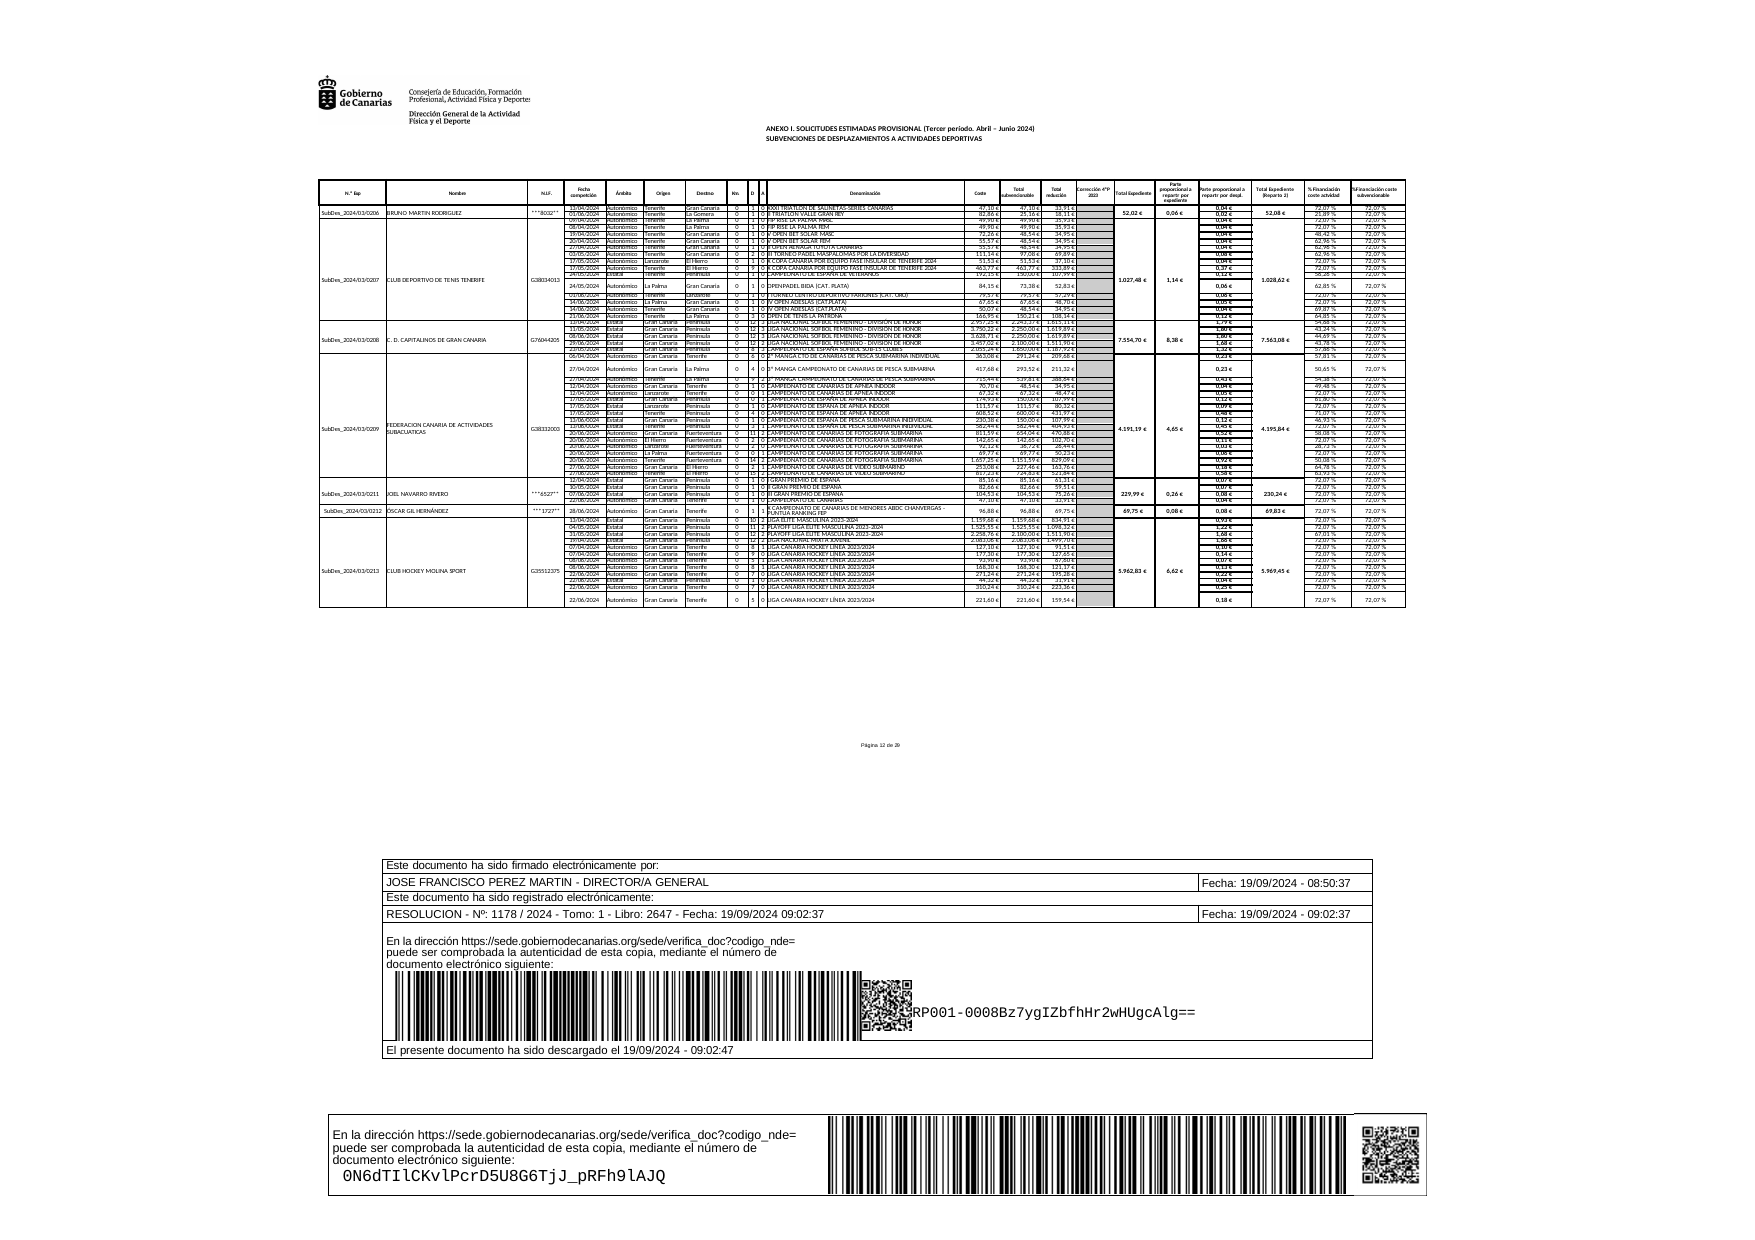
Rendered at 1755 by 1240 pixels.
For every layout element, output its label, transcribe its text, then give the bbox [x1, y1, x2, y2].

table_cell 72,07 % [1352, 225, 1405, 231]
table_cell 72,07 % [1305, 478, 1351, 484]
table_cell 72,07 % [1352, 518, 1405, 524]
table_cell 48,70 € [1042, 300, 1076, 306]
table_cell 0 [759, 225, 767, 231]
table_cell 31,91 € [1042, 579, 1076, 584]
table_cell CAMPEONATO DE CANARIAS DE FOTOGRAFIA SUBMARINA [768, 458, 964, 464]
table_cell 72,07 % [1305, 451, 1351, 457]
table_cell 54,68 % [1305, 321, 1351, 326]
table_cell Península [686, 418, 727, 423]
table_header Total subvencionable [1001, 181, 1040, 204]
table_cell 96,88 € [1001, 505, 1041, 517]
table_cell 1.159,68 € [965, 518, 1000, 524]
table_cell 2 [759, 518, 767, 524]
table_cell 0 [728, 525, 748, 531]
table_cell 72,07 % [1352, 334, 1405, 339]
table_cell 79,57 € [965, 294, 1000, 299]
table_cell 0,13 € [1200, 566, 1251, 571]
table_cell Estatal [607, 485, 643, 491]
table_cell Estatal [607, 334, 643, 339]
table_cell 0,04 € [1200, 219, 1251, 224]
table_cell 0,45 € [1200, 425, 1251, 430]
table_cell 127,10 € [1001, 545, 1041, 551]
table_cell Este documento ha sido registrado electrónicamente: [383, 892, 1372, 904]
table_cell 19/04/2024 [565, 539, 606, 544]
table_cell 0,04 € [1200, 579, 1251, 584]
table_cell 271,24 € [965, 572, 1000, 578]
table_cell La Gomera [686, 212, 727, 218]
table_cell 72,07 % [1352, 378, 1405, 383]
table_cell LIGA NACIONAL SOFBOL FEMENINO - DIVISIÓN DE HONOR [768, 341, 964, 346]
table_cell 17/05/2024 [565, 398, 606, 403]
table_cell 44,32 € [1001, 579, 1041, 584]
table_cell 3 [749, 425, 758, 430]
table_cell 62,85 % [1305, 279, 1351, 293]
table_cell [1077, 505, 1113, 517]
table_cell Tenerife [644, 273, 685, 278]
table_cell 07/06/2024 [565, 492, 606, 497]
table_cell 0 [728, 361, 748, 376]
table_cell 0 [759, 294, 767, 299]
table_cell 142,65 € [965, 438, 1000, 444]
table_cell 4,65 € [1156, 355, 1198, 477]
table_cell La Palma [644, 300, 685, 306]
table_cell Autonómico [607, 565, 643, 571]
table_cell 0,18 € [1200, 466, 1251, 471]
table_cell LIGA CANARIA HOCKEY LÍNEA 2023/2024 [768, 559, 964, 564]
table_cell 27/04/2024 [565, 361, 606, 376]
table_cell 0,04 € [1200, 226, 1251, 231]
table_cell FEDERACION CANARIA DE ACTIVIDADES SUBACUATICAS [387, 354, 527, 477]
table_cell 0,08 € [1200, 506, 1251, 517]
table_cell Gran Canaria [644, 478, 685, 484]
table_cell 27/06/2024 [565, 472, 606, 477]
table_cell 47,10 € [1001, 499, 1041, 504]
table_cell Península [686, 525, 727, 531]
table_cell La Palma [686, 225, 727, 231]
table_header Nombre [387, 181, 527, 204]
table_cell FIP RISE LA PALMA FEM [768, 225, 964, 231]
table_cell 84,15 € [965, 279, 1000, 293]
table_cell 46,93 % [1305, 418, 1351, 423]
table_cell 52,08 € [1252, 206, 1304, 218]
table_cell 75,26 € [1042, 492, 1076, 497]
table_cell 11 [749, 525, 758, 531]
table_cell 1 [749, 579, 758, 584]
table_cell 0 [759, 478, 767, 484]
table_cell Gran Canaria [686, 300, 727, 306]
table_cell 431,97 € [1042, 411, 1076, 417]
table_cell 64,85 % [1305, 314, 1351, 319]
table_cell Estatal [607, 321, 643, 326]
table_cell 72,07 % [1305, 206, 1351, 211]
table_cell [1077, 585, 1113, 591]
table_cell 0 [759, 206, 767, 211]
table_cell 1 [749, 232, 758, 238]
table_cell 72,07 % [1305, 485, 1351, 491]
table_cell 0 [759, 314, 767, 319]
table_cell Tenerife [644, 239, 685, 244]
table_cell Gran Canaria [644, 592, 685, 606]
table_cell 0 [728, 585, 748, 591]
table_cell III TORNEO PADEL MASPALOMAS POR LA DIVERSIDAD [768, 252, 964, 258]
table_cell 0 [749, 451, 758, 457]
table_cell 72,07 % [1352, 239, 1405, 244]
table_header Destno [686, 181, 726, 204]
table_cell [1077, 425, 1113, 430]
table_cell El Hierro [686, 465, 727, 471]
table_cell 08/06/2024 [565, 565, 606, 571]
table_cell Autonómico [607, 361, 643, 376]
table_cell 159,54 € [1042, 592, 1076, 606]
table_cell 72,07 % [1305, 592, 1351, 606]
table_cell 72,07 % [1305, 559, 1351, 564]
table_cell 1,22 € [1200, 526, 1251, 531]
table_cell 72,07 % [1305, 552, 1351, 557]
table_cell 1 [749, 225, 758, 231]
table_cell 50,65 % [1305, 361, 1351, 376]
table_cell 7 [749, 572, 758, 578]
table_cell 150,21 € [1001, 314, 1041, 319]
table_cell CAMPEONATO DE CANARIAS [768, 499, 964, 504]
table_cell 72,07 % [1352, 425, 1405, 430]
table_cell 07/04/2024 [565, 552, 606, 557]
table_cell 0,26 € [1156, 479, 1198, 504]
table_cell I GRAN PREMIO DE ESPAÑA [768, 478, 964, 484]
table_cell 33,91 € [1042, 206, 1076, 211]
table_cell 55,57 € [965, 239, 1000, 244]
table_cell 0 [728, 341, 748, 346]
table_cell Tenerife [644, 307, 685, 313]
table_cell 9 [749, 552, 758, 557]
table_cell 5 [749, 559, 758, 564]
table_cell 470,88 € [1042, 431, 1076, 437]
table_cell 67,65 € [1001, 300, 1041, 306]
table_cell 1.525,55 € [1001, 525, 1041, 531]
table_cell [1077, 321, 1113, 326]
table_cell 59,51 € [1042, 485, 1076, 491]
table_cell 0,07 € [1200, 486, 1251, 491]
table_cell 0 [728, 279, 748, 293]
table_cell 3 [759, 334, 767, 339]
table_cell 654,04 € [1001, 431, 1041, 437]
table_cell 72,07 % [1352, 451, 1405, 457]
table_cell PLAYOFF LIGA ÉLITE MASCULINA 2023-2024 [768, 525, 964, 531]
table_cell LIGA CANARIA HOCKEY LÍNEA 2023/2024 [768, 552, 964, 557]
table_cell LIGA NACIONAL SOFBOL FEMENINO - DIVISIÓN DE HONOR [768, 321, 964, 326]
table_cell 2.083,06 € [1001, 539, 1041, 544]
table_cell 20/06/2024 [565, 458, 606, 464]
table_cell 44,32 € [965, 579, 1000, 584]
table_cell Gran Canaria [686, 279, 727, 293]
table_cell XXXI TRIATLON DE SALINETAS-SERIES CANARIAS [768, 206, 964, 211]
table_cell 0,18 € [1200, 593, 1251, 606]
table_cell 0,04 € [1200, 260, 1251, 265]
table_cell 1.151,59 € [1001, 458, 1041, 464]
table_cell 85,16 € [1001, 478, 1041, 484]
table_cell IV OPEN ADESLAS (CAT.PLATA) [768, 300, 964, 306]
table_cell 834,91 € [1042, 518, 1076, 524]
table_cell 6 [749, 354, 758, 360]
table_cell 72,07 % [1352, 465, 1405, 471]
table_cell 2 [749, 445, 758, 450]
table_cell 3º MANGA CAMPEONATO DE CANARIAS DE PESCA SUBMARINA [768, 361, 964, 376]
table_cell 72,07 % [1352, 321, 1405, 326]
table_cell 72,07 % [1352, 307, 1405, 313]
table_cell [1077, 518, 1113, 524]
table_cell 2 [759, 458, 767, 464]
table_cell [1077, 565, 1113, 571]
table_cell 0,08 € [1200, 492, 1251, 497]
table_cell [1077, 458, 1113, 464]
table_cell G76044205 [528, 321, 564, 353]
table_cell 1,80 € [1220, 335, 1251, 339]
table_cell Gran Canaria [644, 465, 685, 471]
table_cell La Palma [644, 451, 685, 457]
table_cell Tenerife [686, 545, 727, 551]
table_cell 49,90 € [1001, 219, 1041, 224]
table_cell [1077, 279, 1113, 293]
table_cell 6,62 € [1156, 519, 1198, 606]
table_cell 1 [749, 505, 758, 517]
table_cell 0,09 € [1200, 405, 1251, 410]
table_cell 93,90 € [1001, 559, 1041, 564]
table_cell 72,07 % [1352, 592, 1405, 606]
table_cell 0,23 € [1200, 355, 1251, 360]
table_cell 72,07 % [1352, 327, 1405, 333]
table_cell 1 [749, 294, 758, 299]
table_cell Tenerife [644, 378, 685, 383]
table_cell 0 [728, 239, 748, 244]
table_cell 8 [749, 545, 758, 551]
table_cell 0 [759, 252, 767, 258]
table_cell 57,86 % [1305, 348, 1351, 353]
table_cell 82,86 € [965, 212, 1000, 218]
table_cell 0 [728, 572, 748, 578]
table_cell 27/04/2024 [565, 246, 606, 251]
table_cell 3 [759, 321, 767, 326]
table_cell 22/06/2024 [565, 579, 606, 584]
table_cell CAMPEONATO DE CANARIAS DE FOTOGRAFIA SUBMARINA [768, 431, 964, 437]
table_cell 0 [728, 499, 748, 504]
table_cell 829,09 € [1042, 458, 1076, 464]
table_cell Gran Canaria [644, 565, 685, 571]
table_cell Fecha: 19/09/2024 - 09:02:37 [1199, 906, 1372, 922]
table_header Total Expediente (Reparto 2) [1252, 181, 1304, 204]
table_cell 8 [749, 565, 758, 571]
table_cell 0 [728, 307, 748, 313]
table_cell 111,57 € [965, 404, 1000, 410]
table_cell 0 [728, 492, 748, 497]
table_cell [1077, 300, 1113, 306]
table_cell 01/06/2024 [565, 294, 606, 299]
table_header Denominación [768, 181, 964, 204]
table_cell SubDes_2024/03/0208 [320, 321, 386, 353]
table_cell 1 [759, 545, 767, 551]
table_cell X CAMPEONATO DE CANARIAS DE MENORES ABDC CHANVERGAS - PUNTUA RANKING FEP [768, 505, 964, 517]
table_cell 72,07 % [1305, 505, 1351, 517]
table_cell 56,26 % [1305, 273, 1351, 278]
table_cell 0 [759, 552, 767, 557]
table_cell 26,44 € [1042, 445, 1076, 450]
table_cell Autonómico [607, 300, 643, 306]
table_cell C. D. CAPITALINOS DE GRAN CANARIA [387, 321, 527, 353]
table_cell Gran Canaria [644, 572, 685, 578]
table_cell 7.554,70 € [1115, 321, 1154, 353]
table_cell 0 [728, 273, 748, 278]
table_cell 0,04 € [1200, 246, 1251, 251]
table_cell Lanzarote [644, 404, 685, 410]
table_cell 0,23 € [1200, 361, 1251, 376]
table_cell 64,78 % [1305, 465, 1351, 471]
table_cell 0,06 € [1200, 452, 1251, 457]
table_cell 1 [749, 212, 758, 218]
table_cell [1077, 252, 1113, 258]
table_cell 2 [749, 438, 758, 444]
table_cell 61,80 % [1305, 398, 1351, 403]
table_cell 13/04/2024 [565, 206, 606, 211]
table_cell 0,06 € [1200, 294, 1251, 299]
table_cell 72,07 % [1305, 404, 1351, 410]
table_cell 72,07 % [1305, 539, 1351, 544]
table_cell 62,96 % [1305, 246, 1351, 251]
table_cell G35512375 [528, 518, 564, 606]
table_cell 79,57 € [1001, 294, 1041, 299]
table_cell 2.250,00 € [1001, 327, 1041, 333]
table_cell 1,68 € [1220, 532, 1251, 537]
table_cell Tenerife [686, 559, 727, 564]
table_cell Autonómico [607, 505, 643, 517]
table_cell 20/04/2024 [565, 239, 606, 244]
table_cell [1077, 492, 1113, 497]
table_cell 0 [759, 273, 767, 278]
table_cell 15 [749, 472, 758, 477]
table_cell 0,07 € [1200, 479, 1251, 484]
table_cell 34,95 € [1042, 239, 1076, 244]
table_cell 3 [759, 327, 767, 333]
table_cell X COPA CANARIA POR EQUIPO FASE INSULAR DE TENERIFE 2024 [768, 259, 964, 265]
table_cell 0 [728, 478, 748, 484]
table_cell 72,07 % [1352, 279, 1405, 293]
table_cell 1,66 € [1200, 539, 1251, 544]
table_cell 0 [728, 404, 748, 410]
table_cell [1077, 307, 1113, 313]
table_cell JOEL NAVARRO RIVERO [387, 478, 527, 504]
table_cell Tenerife [644, 225, 685, 231]
table_cell 06/04/2024 [565, 354, 606, 360]
table_cell 72,07 % [1352, 485, 1405, 491]
table_cell 0 [728, 212, 748, 218]
table_cell La Palma [686, 314, 727, 319]
table_cell JOSE FRANCISCO PEREZ MARTIN - DIRECTOR/A GENERAL [383, 874, 1198, 891]
table_cell SubDes_2024/03/0207 [320, 219, 386, 319]
table_header %Financiación coste subvencionable [1352, 181, 1405, 204]
table_cell 12/04/2024 [565, 478, 606, 484]
table_cell 0 [728, 518, 748, 524]
table_cell 1 [749, 384, 758, 390]
table_cell 227,46 € [1001, 465, 1041, 471]
table_cell BRUNO MARTIN RODRIGUEZ [387, 206, 527, 218]
table_cell 0,06 € [1156, 206, 1198, 218]
table_cell [1077, 341, 1113, 346]
table_cell 72,07 % [1352, 559, 1405, 564]
table_cell Autonómico [607, 572, 643, 578]
table_cell Península [686, 518, 727, 524]
table_cell Península [686, 478, 727, 484]
table_cell En la dirección https://sede.gobiernodecanarias.org/sede/verifica_doc?codigo_nde= puede ser comprobada la autenticidad de esta copia, mediante el número de documento electrónico siguiente: RP001-0008Bz7ygIZbfhHr2wHUgcAlg== [383, 923, 1372, 1040]
table_cell 72,07 % [1352, 391, 1405, 397]
table_cell 34,95 € [1042, 307, 1076, 313]
table_cell Tenerife [644, 232, 685, 238]
table_cell Gran Canaria [644, 384, 685, 390]
table_cell 1.098,32 € [1042, 525, 1076, 531]
table_cell 21,89 % [1305, 212, 1351, 218]
table_cell La Palma [686, 378, 727, 383]
table_cell 08/06/2024 [565, 559, 606, 564]
table_cell 142,65 € [1001, 438, 1041, 444]
table_cell 62,96 % [1305, 252, 1351, 258]
table_cell Estatal [607, 327, 643, 333]
table_cell 12 [749, 539, 758, 544]
table_cell 61,31 € [1042, 478, 1076, 484]
table_cell 34,95 € [1042, 384, 1076, 390]
table_cell LIGA NACIONAL MIXTA JUVENIL [768, 539, 964, 544]
table_cell 91,51 € [1042, 545, 1076, 551]
table_cell [1077, 239, 1113, 244]
table_cell 72,07 % [1352, 545, 1405, 551]
table_cell 0 [728, 246, 748, 251]
table_cell CAMPEONATO DE ESPAÑA DE APNEA INDOOR [768, 411, 964, 417]
table_cell Autonómico [607, 252, 643, 258]
table_cell 1.619,89 € [1042, 327, 1076, 333]
table_cell 48,42 % [1305, 232, 1351, 238]
table_cell 0 [728, 445, 748, 450]
table_cell 10 [749, 518, 758, 524]
table_cell [1077, 232, 1113, 238]
table_cell 1 [759, 451, 767, 457]
table_cell 69,77 € [965, 451, 1000, 457]
table_cell 817,23 € [965, 472, 1000, 477]
table_cell 127,10 € [965, 545, 1000, 551]
table_cell 0,10 € [1200, 546, 1251, 551]
table_cell 72,07 % [1305, 225, 1351, 231]
table_cell 221,60 € [965, 592, 1000, 606]
table_cell La Palma [644, 279, 685, 293]
table_cell Península [686, 404, 727, 410]
table_cell 72,07 % [1352, 294, 1405, 299]
table_cell 72,07 % [1305, 499, 1351, 504]
table_cell Tenerife [686, 552, 727, 557]
table_cell El Hierro [686, 259, 727, 265]
table_cell 1 [759, 505, 767, 517]
table_cell Autonómico [607, 384, 643, 390]
table_cell 12 [749, 321, 758, 326]
table_cell 0 [759, 300, 767, 306]
table_cell 127,65 € [1042, 552, 1076, 557]
table_cell CAMPEONATO DE ESPAÑA SOFBOL SUB-15 CLUBES [768, 348, 964, 353]
table_cell Estatal [607, 348, 643, 353]
table_cell 1,68 € [1220, 341, 1251, 346]
table_cell [1077, 539, 1113, 544]
table_cell 69,89 € [1042, 252, 1076, 258]
table_cell 192,15 € [965, 273, 1000, 278]
table_cell 1 [749, 279, 758, 293]
table_cell 0,48 € [1200, 412, 1251, 417]
table_cell 0 [759, 499, 767, 504]
table_cell Autonómico [607, 391, 643, 397]
table_cell 0 [728, 411, 748, 417]
table_cell Lanzarote [686, 294, 727, 299]
table_cell 3 [749, 314, 758, 319]
table_cell Tenerife [686, 585, 727, 591]
table_cell 96,88 € [965, 505, 1000, 517]
table_cell 9 [749, 378, 758, 383]
table_cell Lanzarote [644, 445, 685, 450]
table_cell [1077, 532, 1113, 537]
table_cell 73,38 € [1001, 279, 1041, 293]
table_cell [1077, 478, 1113, 484]
table_cell 49,48 % [1305, 384, 1351, 390]
table_cell 20/06/2024 [565, 438, 606, 444]
table_cell 0 [759, 445, 767, 450]
table_cell II OPEN AENAGA TOYOTA CANARIAS [768, 246, 964, 251]
table_cell 8 [749, 348, 758, 353]
table_cell 72,07 % [1352, 300, 1405, 306]
table_header Ámbito [607, 181, 643, 204]
table_cell 1 [759, 425, 767, 430]
table_cell 333,89 € [1042, 266, 1076, 271]
table_cell 0 [728, 259, 748, 265]
table_cell 1 [749, 246, 758, 251]
table_cell 388,64 € [1042, 378, 1076, 383]
table_cell 463,77 € [965, 266, 1000, 271]
table_header Coste [965, 181, 999, 204]
table_cell 1,79 € [1200, 321, 1251, 326]
table_cell Tenerife [644, 411, 685, 417]
table_cell G38332003 [528, 354, 564, 477]
table_cell 150,00 € [1001, 398, 1041, 403]
table_cell [1077, 559, 1113, 564]
table_cell 44,69 % [1305, 334, 1351, 339]
table_cell [1077, 579, 1113, 584]
table_cell 72,07 % [1352, 565, 1405, 571]
table_cell CLUB HOCKEY MOLINA SPORT [387, 518, 527, 606]
table_cell 71,07 % [1305, 411, 1351, 417]
table_cell LIGA CANARIA HOCKEY LÍNEA 2023/2024 [768, 572, 964, 578]
table_cell Península [686, 341, 727, 346]
table_cell 35,93 € [1042, 225, 1076, 231]
table_cell 10/05/2024 [565, 485, 606, 491]
table_cell 72,07 % [1305, 294, 1351, 299]
table_cell [1077, 246, 1113, 251]
table_cell 67,60 € [1042, 559, 1076, 564]
table_cell 72,07 % [1352, 384, 1405, 390]
table_cell 1 [749, 478, 758, 484]
table_cell CAMPEONATO DE CANARIAS DE APNEA INDOOR [768, 384, 964, 390]
table_cell 50,07 € [965, 307, 1000, 313]
table_cell Autonómico [607, 592, 643, 606]
table_cell 49,90 € [965, 225, 1000, 231]
table_cell 0 [759, 266, 767, 271]
table_cell 17/05/2024 [565, 266, 606, 271]
table_cell 0 [728, 327, 748, 333]
table_cell [1077, 314, 1113, 319]
table_cell [1077, 525, 1113, 531]
table_cell 0,58 € [1200, 472, 1251, 477]
table_cell 1.657,25 € [965, 458, 1000, 464]
table_cell 48,54 € [1001, 232, 1041, 238]
table_cell 0 [759, 239, 767, 244]
table_cell Tenerife [644, 206, 685, 211]
table_cell 291,24 € [1001, 354, 1041, 360]
table_cell 34,95 € [1042, 246, 1076, 251]
table_cell 562,44 € [1001, 425, 1041, 430]
table_cell 1.650,00 € [1001, 348, 1041, 353]
table_cell Estatal [607, 411, 643, 417]
table_cell [1077, 361, 1113, 376]
table_cell [1077, 404, 1113, 410]
table_cell Estatal [607, 404, 643, 410]
table_cell 0,37 € [1220, 266, 1251, 271]
table_cell II GRAN PREMIO DE ESPAÑA [768, 485, 964, 491]
table_cell El Hierro [686, 472, 727, 477]
table_cell 2 [759, 539, 767, 544]
table_cell Autonómico [607, 545, 643, 551]
table_cell Gran Canaria [644, 525, 685, 531]
table_cell Lanzarote [644, 259, 685, 265]
table_cell Estatal [607, 478, 643, 484]
table_cell 72,07 % [1352, 572, 1405, 578]
table_cell 24/05/2024 [565, 279, 606, 293]
table_cell Tenerife [686, 354, 727, 360]
table_cell CAMPEONATO DE ESPAÑA DE APNEA INDOOR [768, 404, 964, 410]
table_cell Península [686, 539, 727, 544]
table_header % Financiación coste actvidad [1305, 181, 1350, 204]
table_cell 22/06/2024 [565, 592, 606, 606]
table_cell Lanzarote [644, 391, 685, 397]
table_cell 0,14 € [1200, 552, 1251, 557]
table_cell [1077, 354, 1113, 360]
table_cell 82,66 € [965, 485, 1000, 491]
table_cell LIGA CANARIA HOCKEY LÍNEA 2023/2024 [768, 585, 964, 591]
table_cell 0,04 € [1200, 206, 1251, 211]
table_cell 0 [728, 378, 748, 383]
table_cell Península [686, 334, 727, 339]
table_cell 01/06/2024 [565, 212, 606, 218]
table_cell 47,10 € [965, 206, 1000, 211]
table_cell 22/06/2024 [565, 572, 606, 578]
table_cell 209,68 € [1042, 354, 1076, 360]
table_cell 0 [728, 418, 748, 423]
table_cell 14 [749, 458, 758, 464]
table_cell 0 [728, 384, 748, 390]
table_cell 2 [749, 465, 758, 471]
table_cell 11 [749, 431, 758, 437]
table_cell 0,52 € [1200, 432, 1251, 437]
table_cell 3.750,22 € [965, 327, 1000, 333]
table_header N.º Exp [320, 181, 385, 204]
table_cell 539,81 € [1001, 378, 1041, 383]
table_cell Autonómico [607, 458, 643, 464]
table_cell 724,83 € [1001, 472, 1041, 477]
table_cell Gran Canaria [644, 505, 685, 517]
table_cell 1.027,48 € [1115, 219, 1154, 319]
table_cell 1.159,68 € [1001, 518, 1041, 524]
table_cell 0,22 € [1200, 573, 1251, 578]
table_cell 1 [749, 485, 758, 491]
table_cell [1077, 334, 1113, 339]
table_cell Estatal [607, 525, 643, 531]
table_cell Estatal [607, 398, 643, 403]
table_cell 0,04 € [1200, 385, 1251, 390]
table_cell 72,07 % [1352, 411, 1405, 417]
table_cell 104,53 € [965, 492, 1000, 497]
table_cell 811,59 € [965, 431, 1000, 437]
table_cell [1077, 219, 1113, 224]
table_cell 12 [749, 341, 758, 346]
table_cell 28,73 % [1305, 445, 1351, 450]
table_cell 310,24 € [1001, 585, 1041, 591]
table_cell 24/05/2024 [565, 273, 606, 278]
table_cell Península [686, 348, 727, 353]
table_cell 2 [759, 378, 767, 383]
table_cell Autonómico [607, 451, 643, 457]
table_cell 5 [749, 592, 758, 606]
table_cell 72,07 % [1352, 418, 1405, 423]
table_cell [1077, 259, 1113, 265]
table_cell 72,07 % [1352, 232, 1405, 238]
table_header A [760, 181, 766, 204]
table_cell 0 [728, 438, 748, 444]
table_cell [1077, 552, 1113, 557]
table_cell 9 [749, 266, 758, 271]
table_cell 271,24 € [1001, 572, 1041, 578]
table_cell 417,68 € [965, 361, 1000, 376]
table_cell CAMPEONATO DE CANARIAS DE FOTOGRAFIA SUBMARINA [768, 451, 964, 457]
table_cell 163,76 € [1042, 465, 1076, 471]
table_cell 72,07 % [1352, 348, 1405, 353]
table_cell [1077, 348, 1113, 353]
table_cell 102,70 € [1042, 438, 1076, 444]
table_cell La Palma [686, 361, 727, 376]
table_cell 4.195,84 € [1252, 355, 1304, 477]
table_cell 67,01 % [1305, 532, 1351, 537]
table_cell 293,52 € [1001, 361, 1041, 376]
table_cell 23/05/2024 [565, 348, 606, 353]
table_cell 5.962,83 € [1115, 519, 1154, 606]
table_cell 48,54 € [1001, 307, 1041, 313]
table_cell 72,07 % [1352, 505, 1405, 517]
table_cell El Hierro [644, 438, 685, 444]
table_cell [1077, 294, 1113, 299]
table_cell 4 [749, 411, 758, 417]
table_cell 0 [759, 259, 767, 265]
table_cell 195,28 € [1042, 572, 1076, 578]
table_cell 12 [749, 532, 758, 537]
table_cell 0,92 € [1200, 459, 1251, 464]
table_cell 0 [759, 579, 767, 584]
table_cell 4.191,19 € [1115, 355, 1154, 477]
table_cell Tenerife [644, 458, 685, 464]
table_cell 229,99 € [1115, 479, 1154, 504]
table_cell 0 [728, 334, 748, 339]
table_cell 2 [759, 532, 767, 537]
table_cell 72,07 % [1352, 499, 1405, 504]
table_cell 166,95 € [965, 314, 1000, 319]
table_cell 72,07 % [1352, 404, 1405, 410]
table_cell 22/06/2024 [565, 499, 606, 504]
table_cell 2 [759, 341, 767, 346]
table_cell 521,84 € [1042, 472, 1076, 477]
table_cell 1 [759, 391, 767, 397]
table_cell [1077, 225, 1113, 231]
table_cell Estatal [607, 518, 643, 524]
table_cell 51,53 € [1001, 259, 1041, 265]
table_cell 25,16 € [1001, 212, 1041, 218]
table_cell LIGA CANARIA HOCKEY LÍNEA 2023/2024 [768, 565, 964, 571]
table_cell Estatal [607, 341, 643, 346]
table_cell Península [686, 532, 727, 537]
table_cell 17/05/2024 [565, 259, 606, 265]
table_cell 49,90 € [1001, 225, 1041, 231]
table_cell 70,70 € [965, 384, 1000, 390]
table_cell Autonómico [607, 438, 643, 444]
table_cell [1077, 572, 1113, 578]
table_cell 0,43 € [1200, 378, 1251, 383]
table_cell 22/06/2024 [565, 585, 606, 591]
table_cell 0,07 € [1200, 559, 1251, 564]
text Página 12 de 29 [696, 742, 1065, 748]
table_cell 1 [749, 492, 758, 497]
table_cell Autonómico [607, 259, 643, 265]
table_cell 52,83 € [1042, 279, 1076, 293]
table_cell III GRAN PREMIO DE ESPAÑA [768, 492, 964, 497]
table_cell 0,04 € [1200, 233, 1251, 238]
table_cell 0 [728, 314, 748, 319]
table_cell 0 [759, 219, 767, 224]
table_cell 21/06/2024 [565, 314, 606, 319]
table_cell 0 [728, 348, 748, 353]
table_cell CAMPEONATO DE CANARIAS DE FOTOGRAFIA SUBMARINA [768, 445, 964, 450]
table_cell 13/06/0024 [565, 418, 606, 423]
table_cell 2 [749, 252, 758, 258]
table_cell 1.525,55 € [965, 525, 1000, 531]
table_cell 19/04/2024 [565, 232, 606, 238]
table_cell 0 [759, 572, 767, 578]
table_cell 13/06/0024 [565, 425, 606, 430]
table_cell FIP RISE LA PALMA MASC [768, 219, 964, 224]
table_cell CAMPEONATO DE CANARIAS DE APNEA INDOOR [768, 391, 964, 397]
table_cell 8,38 € [1156, 321, 1198, 353]
table_header Total Expediente [1115, 181, 1154, 204]
table_cell Gran Canaria [686, 252, 727, 258]
table_cell 0,93 € [1200, 519, 1251, 524]
table_cell 0,11 € [1200, 439, 1251, 444]
table_cell 13/04/2024 [565, 518, 606, 524]
table_cell 43,78 % [1305, 341, 1351, 346]
table_cell 72,07 % [1352, 478, 1405, 484]
table_cell 82,66 € [1001, 485, 1041, 491]
table_header Parte proporcional a repartr por despl. [1200, 181, 1251, 204]
table_cell ***1727** [528, 505, 564, 517]
table_cell LIGA CANARIA HOCKEY LÍNEA 2023/2024 [768, 545, 964, 551]
table_cell 0 [728, 505, 748, 517]
table_cell 69,87 % [1305, 307, 1351, 313]
table_cell Gran Canaria [644, 585, 685, 591]
table_cell 27/06/2024 [565, 465, 606, 471]
table_cell 1 [749, 273, 758, 278]
table_cell Autonómico [607, 232, 643, 238]
table_header Corrección 4ºP 2023 [1077, 181, 1114, 204]
table_cell 0 [759, 404, 767, 410]
table_cell Tenerife [686, 499, 727, 504]
table_cell 2.243,37 € [1001, 321, 1041, 326]
table_cell 0,08 € [1200, 253, 1251, 258]
table_cell Península [686, 579, 727, 584]
table_cell 2.250,00 € [1001, 334, 1041, 339]
table_cell Península [686, 425, 727, 430]
table_cell 4 [749, 361, 758, 376]
table_cell 0 [759, 585, 767, 591]
table_cell 0 [749, 391, 758, 397]
table_cell [1077, 206, 1113, 211]
table_cell 50,08 % [1305, 458, 1351, 464]
table_cell 55,57 € [965, 246, 1000, 251]
table_cell Tenerife [686, 565, 727, 571]
table_cell 36,72 € [1001, 445, 1041, 450]
table_cell Tenerife [644, 252, 685, 258]
table_cell 0 [728, 398, 748, 403]
table_cell 12 [749, 334, 758, 339]
table_cell [1077, 327, 1113, 333]
table_cell 0 [759, 246, 767, 251]
table_cell 108,14 € [1042, 314, 1076, 319]
table_cell 0,12 € [1200, 418, 1251, 423]
table_cell 0 [728, 472, 748, 477]
table_cell Gran Canaria [644, 354, 685, 360]
table_cell 715,44 € [965, 378, 1000, 383]
table_cell 1 [759, 559, 767, 564]
table_cell 107,99 € [1042, 398, 1076, 403]
table_cell 29/06/2024 [565, 341, 606, 346]
table_cell II TRIATLON VALLE GRAN REY [768, 212, 964, 218]
table_cell 608,52 € [965, 411, 1000, 417]
table_cell CAMPEONATO DE ESPAÑA DE VETERANOS [768, 273, 964, 278]
table_cell 72,07 % [1305, 518, 1351, 524]
table_cell 27/04/2024 [565, 378, 606, 383]
table_cell 62,96 % [1305, 239, 1351, 244]
table_cell Península [686, 273, 727, 278]
table_cell 67,32 € [1001, 391, 1041, 397]
table_cell [1077, 485, 1113, 491]
table_cell Tenerife [644, 266, 685, 271]
table_cell 0,12 € [1200, 315, 1251, 319]
table_cell 1,14 € [1156, 219, 1198, 319]
table_cell 37,10 € [1042, 259, 1076, 265]
table_cell V OPEN BET SOLAR MASC [768, 232, 964, 238]
table_cell Península [686, 485, 727, 491]
table_header Km. [728, 181, 747, 204]
table_cell Tenerife [686, 572, 727, 578]
table_cell Gran Canaria [644, 545, 685, 551]
table_cell 0 [728, 219, 748, 224]
table_cell 48,54 € [1001, 246, 1041, 251]
table_cell 48,47 € [1042, 391, 1076, 397]
table_cell 600,00 € [1001, 411, 1041, 417]
table_cell 1 [759, 465, 767, 471]
table_cell Península [686, 411, 727, 417]
table_cell [1077, 451, 1113, 457]
table_cell 107,99 € [1042, 418, 1076, 423]
table_cell Autonómico [607, 279, 643, 293]
table_cell 12/04/2024 [565, 384, 606, 390]
table_cell 0,05 € [1200, 392, 1251, 397]
table_cell 72,07 % [1352, 492, 1405, 497]
table_cell 69,75 € [1115, 506, 1154, 517]
table_cell 0 [759, 307, 767, 313]
table_cell 0 [728, 354, 748, 360]
table_cell Gran Canaria [644, 361, 685, 376]
table_cell 72,07 % [1352, 341, 1405, 346]
table_cell 463,77 € [1001, 266, 1041, 271]
table_cell 72,07 % [1305, 565, 1351, 571]
table_cell 0 [728, 545, 748, 551]
table_cell 72,07 % [1352, 552, 1405, 557]
table_cell I TORNEO CENTRO DEPORTIVO FARIONES (CAT. ORO) [768, 294, 964, 299]
table_cell 1 [749, 239, 758, 244]
table_cell 52,02 € [1115, 206, 1154, 218]
table_cell Tenerife [644, 246, 685, 251]
table_cell Tenerife [686, 505, 727, 517]
table_cell 1.028,62 € [1252, 219, 1304, 319]
table_cell 177,30 € [965, 552, 1000, 557]
table_cell Autonómico [607, 465, 643, 471]
table_cell Tenerife [644, 219, 685, 224]
table_cell Autonómico [607, 307, 643, 313]
table_cell 49,90 € [965, 219, 1000, 224]
table_cell 0,25 € [1200, 586, 1251, 591]
table_cell 47,10 € [965, 499, 1000, 504]
table_cell 1 [749, 259, 758, 265]
table_cell Península [686, 492, 727, 497]
table_cell 7.563,08 € [1252, 321, 1304, 353]
table_cell [1077, 212, 1113, 218]
table_cell 121,17 € [1042, 565, 1076, 571]
table_header D [749, 181, 758, 204]
table_cell [1077, 545, 1113, 551]
table_cell 3 [759, 348, 767, 353]
table_cell SubDes_2024/03/0211 [320, 478, 386, 504]
table_cell LIGA CANARIA HOCKEY LÍNEA 2023/2024 [768, 592, 964, 606]
table_cell 69,77 € [1001, 451, 1041, 457]
table_cell 150,00 € [1001, 273, 1041, 278]
table_cell 17/05/2024 [565, 411, 606, 417]
table_cell CAMPEONATO DE CANARIAS DE FOTOGRAFIA SUBMARINA [768, 438, 964, 444]
table_cell 72,07 % [1352, 212, 1405, 218]
table_cell [1077, 465, 1113, 471]
table_cell 562,44 € [965, 425, 1000, 430]
table_cell 1 [749, 219, 758, 224]
table_cell 0 [759, 384, 767, 390]
table_cell 0 [728, 206, 748, 211]
table_cell 1 [749, 300, 758, 306]
table_cell 7 [749, 585, 758, 591]
table_cell 07/04/2024 [565, 545, 606, 551]
table_cell 20/06/2024 [565, 451, 606, 457]
table_cell Autonómico [607, 225, 643, 231]
table_cell 72,07 % [1352, 219, 1405, 224]
table_cell 72,07 % [1352, 525, 1405, 531]
table_cell CAMPEONATO DE ESPAÑA DE APNEA INDOOR [768, 398, 964, 403]
table_cell [1077, 266, 1113, 271]
table_cell 72,07 % [1305, 219, 1351, 224]
table_cell 63,93 % [1305, 472, 1351, 477]
table_cell 72,07 % [1305, 492, 1351, 497]
table_cell Tenerife [686, 384, 727, 390]
table_cell LIGA ÉLITE MASCULINA 2023-2024 [768, 518, 964, 524]
table_cell Península [686, 398, 727, 403]
table_cell [1077, 499, 1113, 504]
table_cell 168,30 € [1001, 565, 1041, 571]
table_cell RESOLUCION - Nº: 1178 / 2024 - Tomo: 1 - Libro: 2647 - Fecha: 19/09/2024 09:02:37 [383, 906, 1198, 922]
table_cell 2 [759, 472, 767, 477]
table_cell 43,24 % [1305, 327, 1351, 333]
table_cell 72,07 % [1352, 273, 1405, 278]
table_cell 221,60 € [1001, 592, 1041, 606]
table_cell 223,36 € [1042, 585, 1076, 591]
table_cell 72,07 % [1352, 246, 1405, 251]
table_cell 57,29 € [1042, 294, 1076, 299]
table_cell 69,83 € [1252, 506, 1304, 517]
table_cell 03/05/2024 [565, 252, 606, 258]
table_cell Gran Canaria [686, 232, 727, 238]
table_cell 72,07 % [1352, 585, 1405, 591]
table_cell [1077, 398, 1113, 403]
table_cell 72,07 % [1352, 266, 1405, 271]
table_cell 0,12 € [1200, 398, 1251, 403]
table_cell 104,53 € [1001, 492, 1041, 497]
table_cell 72,07 % [1352, 314, 1405, 319]
table_cell 0 [759, 212, 767, 218]
table_cell 57,81 % [1305, 354, 1351, 360]
table_cell 0 [728, 552, 748, 557]
table_cell 2.100,00 € [1001, 341, 1041, 346]
table_cell G38034013 [528, 219, 564, 319]
table_cell 404,93 € [1042, 425, 1076, 430]
table_cell 72,07 % [1352, 579, 1405, 584]
table_header Parte proporcional a repartr por expediente [1156, 181, 1198, 204]
table_cell Gran Canaria [644, 327, 685, 333]
table_cell 85,16 € [965, 478, 1000, 484]
table_cell 363,08 € [965, 354, 1000, 360]
table_cell Estatal [607, 539, 643, 544]
table_cell 2º MANGA CTO DE CANARIAS DE PESCA SUBMARINA INDIVIDUAL [768, 354, 964, 360]
table_cell 1 [749, 418, 758, 423]
table_header Este documento ha sido firmado electrónicamente por: [383, 860, 1372, 873]
table_cell 0,08 € [1156, 506, 1198, 517]
table_cell [1077, 592, 1113, 606]
table_cell Estatal [607, 273, 643, 278]
table_cell 253,08 € [965, 465, 1000, 471]
table_cell 0 [759, 418, 767, 423]
table_cell Autonómico [607, 354, 643, 360]
table_cell 31/05/2024 [565, 532, 606, 537]
table_cell 0 [728, 565, 748, 571]
table_cell 0 [728, 579, 748, 584]
table_cell 0,04 € [1200, 308, 1251, 313]
table_cell 0 [728, 532, 748, 537]
table_cell 0 [728, 425, 748, 430]
table_cell 0 [728, 232, 748, 238]
table_cell 0 [728, 485, 748, 491]
table_cell [1077, 445, 1113, 450]
table_cell 28/06/2024 [565, 505, 606, 517]
table_cell 0,06 € [1200, 280, 1251, 293]
table_cell 72,07 % [1352, 539, 1405, 544]
table_cell CLUB DEPORTIVO DE TENIS TENERIFE [387, 219, 527, 319]
table_cell SubDes_2024/03/0212 [320, 505, 386, 517]
table_cell 72,07 % [1352, 252, 1405, 258]
table_cell 72,07 % [1305, 438, 1351, 444]
table_cell 13/04/2024 [565, 321, 606, 326]
table_cell 12/04/2024 [565, 391, 606, 397]
table_cell Fecha: 19/09/2024 - 08:50:37 [1199, 874, 1372, 891]
table_cell 20/06/2024 [565, 431, 606, 437]
table_cell 48,54 € [1001, 384, 1041, 390]
table_cell 1,80 € [1200, 328, 1251, 333]
table_cell OPENPADEL BIDA (CAT. PLATA) [768, 279, 964, 293]
table_cell [1077, 378, 1113, 383]
table_cell 72,07 % [1305, 585, 1351, 591]
table_cell 0 [759, 492, 767, 497]
table_cell Autonómico [607, 585, 643, 591]
table_cell 72,07 % [1352, 458, 1405, 464]
table_cell 14/06/2024 [565, 307, 606, 313]
table_cell Gran Canaria [644, 485, 685, 491]
table_cell 0 [728, 225, 748, 231]
table_cell IV OPEN ADESLAS (CAT.PLATA) [768, 307, 964, 313]
table_cell Tenerife [686, 391, 727, 397]
table_cell Estatal [607, 492, 643, 497]
table_cell 72,07 % [1352, 472, 1405, 477]
table_cell ***8032** [528, 206, 564, 218]
table_cell Tenerife [644, 314, 685, 319]
table_cell SubDes_2024/03/0209 [320, 354, 386, 477]
table_cell 0 [728, 451, 748, 457]
table_cell 0 [759, 361, 767, 376]
table_cell 35,93 € [1042, 219, 1076, 224]
table_cell 72,07 % [1305, 545, 1351, 551]
table_cell 08/06/2024 [565, 334, 606, 339]
table_cell 72,07 % [1305, 259, 1351, 265]
table_cell 111,57 € [1001, 404, 1041, 410]
table_cell Gran Canaria [686, 307, 727, 313]
table_cell 72,07 % [1352, 445, 1405, 450]
table_cell 72,07 % [1352, 532, 1405, 537]
table_cell El Hierro [686, 266, 727, 271]
table_cell 0,05 € [1200, 301, 1251, 306]
table_cell 0,02 € [1200, 212, 1251, 218]
table_cell 72,07 % [1352, 354, 1405, 360]
table_cell 72,07 % [1305, 525, 1351, 531]
table_cell Península [686, 321, 727, 326]
table_cell 0 [759, 485, 767, 491]
table_header Fecha competción [565, 181, 605, 204]
table_cell 47,10 € [1001, 206, 1041, 211]
table_cell 1 [759, 398, 767, 403]
table_cell 1 [759, 565, 767, 571]
table_cell 72,07 % [1305, 300, 1351, 306]
table_cell 72,07 % [1352, 438, 1405, 444]
table_cell [1077, 273, 1113, 278]
table_cell La Palma [686, 219, 727, 224]
table_cell Estatal [607, 532, 643, 537]
table_cell 67,65 € [965, 300, 1000, 306]
table_cell [1077, 411, 1113, 417]
table_cell [1077, 391, 1113, 397]
table_cell 0 [728, 294, 748, 299]
table_cell 1 [749, 307, 758, 313]
table_cell 0 [728, 458, 748, 464]
table_cell Tenerife [686, 592, 727, 606]
table_cell 107,99 € [1042, 273, 1076, 278]
table_cell 0 [759, 592, 767, 606]
table_cell 1 [749, 206, 758, 211]
table_cell 0 [759, 411, 767, 417]
table_cell 0 [728, 300, 748, 306]
table_cell [1077, 418, 1113, 423]
table_cell Estatal [607, 579, 643, 584]
table_cell 0 [728, 539, 748, 544]
table_cell 67,32 € [965, 391, 1000, 397]
table_cell LIGA CANARIA HOCKEY LÍNEA 2023/2024 [768, 579, 964, 584]
table_cell PLAYOFF LIGA ÉLITE MASCULINA 2023-2024 [768, 532, 964, 537]
table_cell V OPEN BET SOLAR FEM [768, 239, 964, 244]
table_cell 72,07 % [1352, 398, 1405, 403]
table_cell 93,90 € [965, 559, 1000, 564]
table_cell 20/06/2024 [565, 445, 606, 450]
table_cell [1077, 438, 1113, 444]
table_cell 150,00 € [1001, 418, 1041, 423]
table_cell Tenerife [644, 425, 685, 430]
table_cell 0 [749, 398, 758, 403]
table_cell 72,07 % [1305, 425, 1351, 430]
table_cell 111,14 € [965, 252, 1000, 258]
table_cell El presente documento ha sido descargado el 19/09/2024 - 09:02:47 [383, 1041, 1372, 1058]
table_cell 14/06/2024 [565, 300, 606, 306]
table_cell 72,07 % [1352, 361, 1405, 376]
table_cell 0 [728, 592, 748, 606]
table_cell LIGA NACIONAL SOFBOL FEMENINO - DIVISIÓN DE HONOR [768, 334, 964, 339]
table_cell 174,93 € [965, 398, 1000, 403]
table_cell 12 [749, 327, 758, 333]
table_cell 50,23 € [1042, 451, 1076, 457]
table_cell [1077, 431, 1113, 437]
table_cell 2.100,00 € [1001, 532, 1041, 537]
table_cell 72,07 % [1305, 266, 1351, 271]
table_cell 168,30 € [965, 565, 1000, 571]
table_cell 1,32 € [1200, 348, 1251, 353]
table_cell 2 [759, 431, 767, 437]
table_cell 72,07 % [1352, 259, 1405, 265]
table_cell ÓSCAR GIL HERNÁNDEZ [387, 505, 527, 517]
table_cell 18,11 € [1042, 212, 1076, 218]
table_cell Tenerife [644, 212, 685, 218]
table_cell 0 [728, 266, 748, 271]
table_cell [1077, 384, 1113, 390]
table_cell 310,24 € [965, 585, 1000, 591]
table_cell 72,26 € [965, 232, 1000, 238]
table_cell 11/05/2024 [565, 327, 606, 333]
table_cell 0 [759, 438, 767, 444]
table_cell 177,30 € [1001, 552, 1041, 557]
table_cell 0 [728, 559, 748, 564]
table_cell 1 [749, 404, 758, 410]
table_cell ***6527** [528, 478, 564, 504]
table_cell 72,07 % [1352, 206, 1405, 211]
table_cell CAMPEONATO DE CANARIAS DE VIDEO SUBMARINO [768, 465, 964, 471]
table_cell 48,54 € [1001, 239, 1041, 244]
table_cell 0 [728, 252, 748, 258]
table_cell 08/04/2024 [565, 225, 606, 231]
table_cell 54,38 % [1305, 378, 1351, 383]
table_cell 0,04 € [1200, 240, 1251, 244]
table_cell OPEN DE TENIS LA PATRONA [768, 314, 964, 319]
table_cell 58,08 % [1305, 431, 1351, 437]
table_cell 92,12 € [965, 445, 1000, 450]
table_cell 1 [749, 499, 758, 504]
table_header Total reducción [1042, 181, 1076, 204]
table_cell 04/05/2024 [565, 525, 606, 531]
table_cell 0,04 € [1200, 499, 1251, 504]
table_cell 34,95 € [1042, 232, 1076, 238]
table_header Origen [645, 181, 685, 204]
table_cell 69,75 € [1042, 505, 1076, 517]
table_cell Península [686, 327, 727, 333]
table_cell Tenerife [644, 472, 685, 477]
table_cell 72,07 % [1305, 572, 1351, 578]
table_cell 0 [728, 391, 748, 397]
table_cell 0 [728, 321, 748, 326]
table_cell 17/05/2024 [565, 404, 606, 410]
table_cell Gran Canaria [644, 431, 685, 437]
table_cell CAMPEONATO DE CANARIAS DE VIDEO SUBMARINO [768, 472, 964, 477]
table_cell Tenerife [644, 294, 685, 299]
table_cell 2 [759, 525, 767, 531]
table_cell 33,91 € [1042, 499, 1076, 504]
table_cell 0 [759, 279, 767, 293]
table_header N.I.F. [528, 181, 563, 204]
table_cell 0 [759, 354, 767, 360]
table_cell [1077, 472, 1113, 477]
table_cell 0,12 € [1200, 273, 1251, 278]
table_cell Autonómico [607, 212, 643, 218]
table_cell 230,24 € [1252, 479, 1304, 504]
table_cell 51,53 € [965, 259, 1000, 265]
table_cell Autonómico [607, 431, 643, 437]
table_cell Estatal [607, 425, 643, 430]
table_cell 09/04/2024 [565, 219, 606, 224]
table_cell 230,38 € [965, 418, 1000, 423]
table_cell 72,07 % [1305, 391, 1351, 397]
table_cell 72,07 % [1352, 431, 1405, 437]
table_cell 0,03 € [1200, 445, 1251, 450]
table_cell Gran Canaria [644, 518, 685, 524]
table_cell SubDes_2024/03/0206 [320, 206, 386, 218]
table_cell 0 [728, 431, 748, 437]
table_cell 211,32 € [1042, 361, 1076, 376]
table_cell Estatal [607, 418, 643, 423]
table_cell 0 [728, 465, 748, 471]
table_cell SubDes_2024/03/0213 [320, 518, 386, 606]
table_cell LIGA NACIONAL SOFBOL FEMENINO - DIVISIÓN DE HONOR [768, 327, 964, 333]
table_cell 0 [759, 232, 767, 238]
table_cell 72,07 % [1305, 579, 1351, 584]
table_cell 5.969,45 € [1252, 519, 1304, 606]
table_cell 80,32 € [1042, 404, 1076, 410]
table_cell 97,08 € [1001, 252, 1041, 258]
